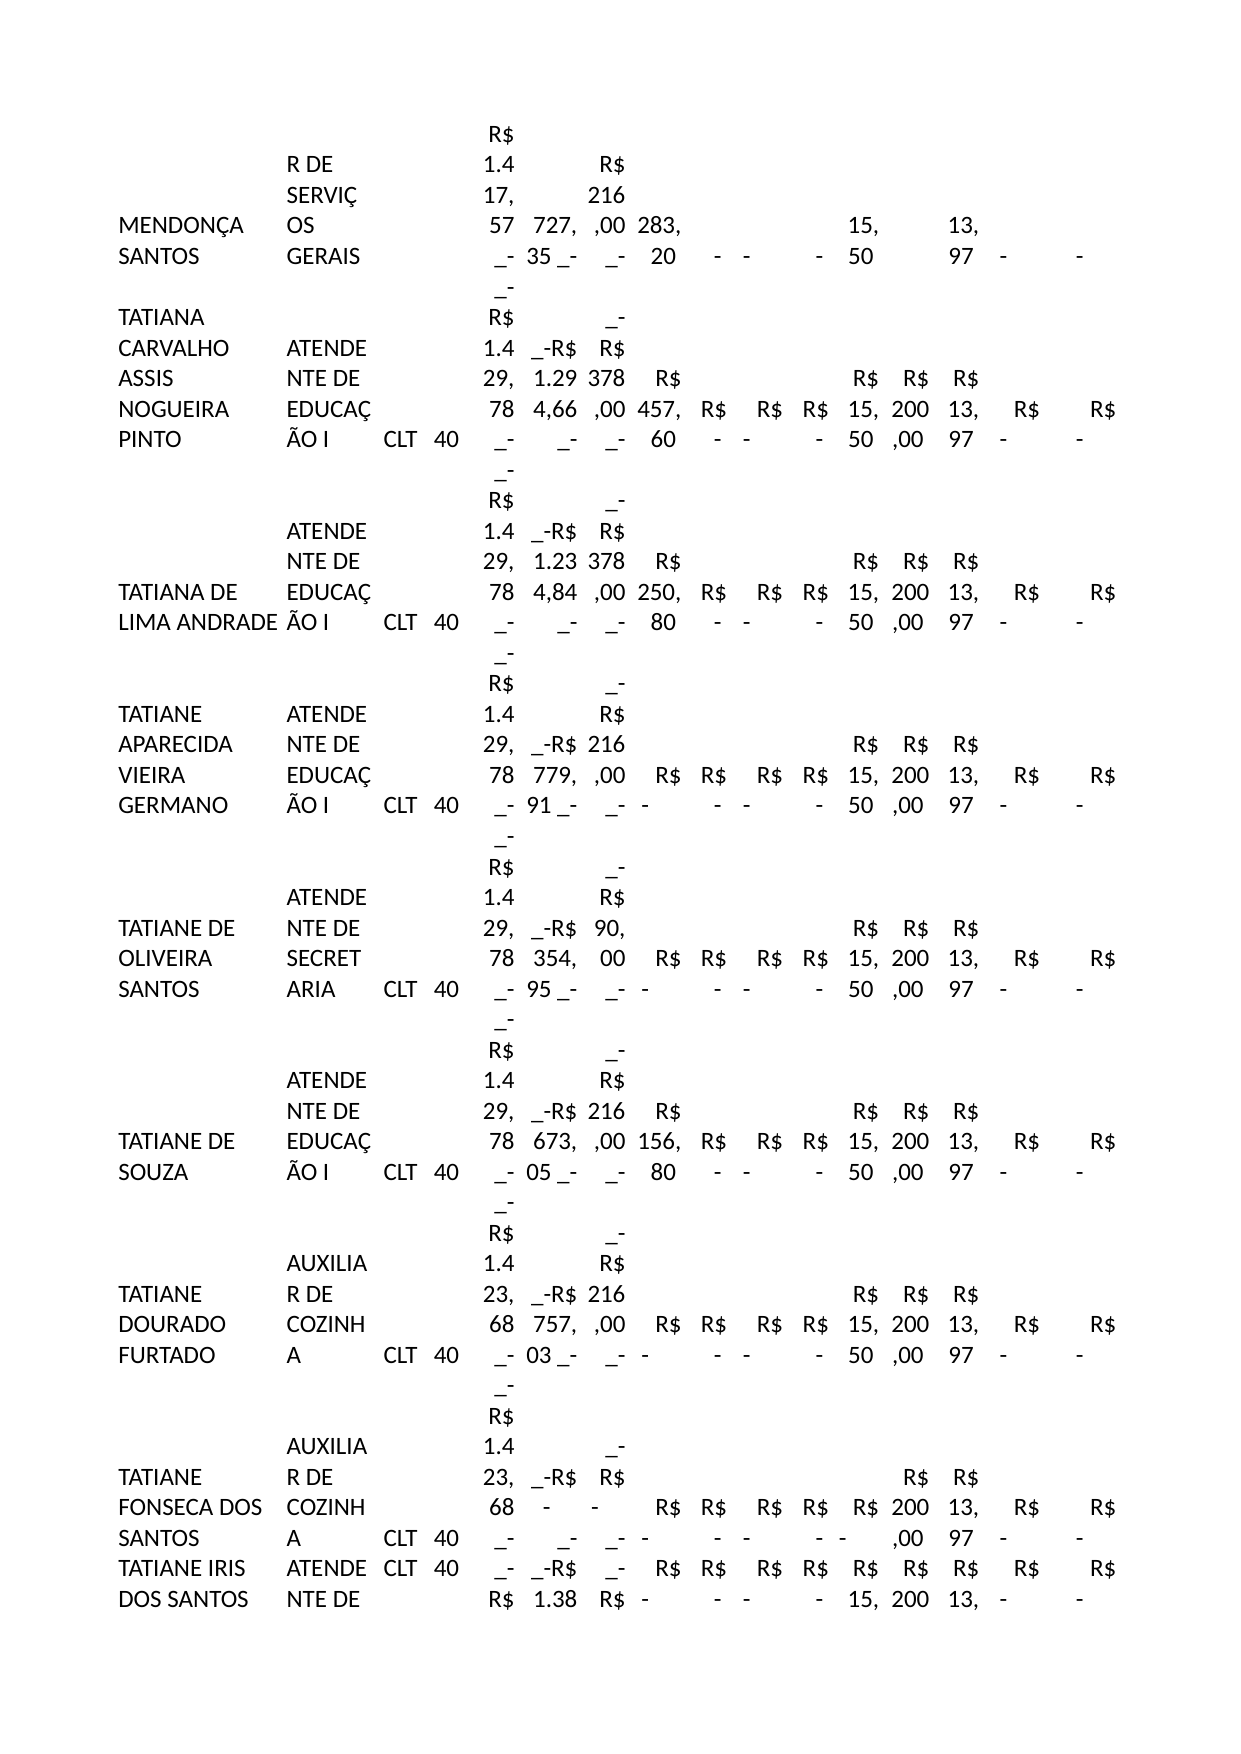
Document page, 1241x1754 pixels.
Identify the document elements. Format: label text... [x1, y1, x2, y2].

table_cell R$ 200,00 [882, 1370, 932, 1553]
table_cell R$ 13,97 [932, 1003, 982, 1186]
table_cell AUXILIAR DE COZINHA [283, 1186, 376, 1369]
table_cell R$ 15, [832, 1553, 882, 1614]
table_cell _-R$ 673,05 _- [517, 1003, 580, 1186]
table_cell _-R$ 1.429,78 _- [468, 271, 517, 454]
table_cell _-R$ 1.429,78 _- [468, 637, 517, 820]
table_cell R$ - [1043, 1003, 1119, 1186]
table_cell R$ 15,50 [832, 637, 882, 820]
table_cell R$ - [1043, 271, 1119, 454]
table_cell R$ - [982, 820, 1043, 1003]
table_cell R$ - [684, 1370, 730, 1553]
table_cell R$ - [684, 1186, 730, 1369]
table_cell R$ - [730, 1370, 786, 1553]
table_cell 40 [425, 1553, 467, 1614]
table_cell 40 [425, 1370, 467, 1553]
table_cell CLT [376, 271, 424, 454]
table_cell [786, 118, 832, 271]
table_cell [882, 118, 932, 271]
table_cell R$ - [1043, 820, 1119, 1003]
table_cell CLT [376, 454, 424, 637]
table_cell R$ 15,50 [832, 820, 882, 1003]
table_cell 40 [425, 1003, 467, 1186]
table_cell R$ - [684, 637, 730, 820]
table_cell R$ - [684, 1553, 730, 1614]
table_cell _-R$ 757,03 _- [517, 1186, 580, 1369]
table_cell CLT [376, 820, 424, 1003]
table_cell R$ 15,50 [832, 1003, 882, 1186]
table_cell R$ 13,97 [932, 271, 982, 454]
table_cell R$ 200,00 [882, 1003, 932, 1186]
table_cell _-R$ 378,00 _- [580, 454, 628, 637]
table_cell CLT [376, 1370, 424, 1553]
table_cell 40 [425, 637, 467, 820]
table_cell _-R$ 1.423,68 _- [468, 1370, 517, 1553]
table_cell R$ 15,50 [832, 271, 882, 454]
table_cell _-R$ 1.294,66 _- [517, 271, 580, 454]
table_cell R$ 200,00 [882, 271, 932, 454]
table_cell _-R$ 779,91 _- [517, 637, 580, 820]
table_cell R$ - [730, 1553, 786, 1614]
table_cell R$ 200,00 [882, 637, 932, 820]
table_cell ATENDENTE DE EDUCAÇÃO I [283, 271, 376, 454]
table_cell R$ - [786, 820, 832, 1003]
table_cell R DE SERVIÇOS GERAIS [283, 118, 376, 271]
table_cell R$ - [684, 271, 730, 454]
table_cell R$ - [1043, 1186, 1119, 1369]
table_cell R$ - [730, 1003, 786, 1186]
table_cell CLT [376, 1553, 424, 1614]
table_cell R$ - [786, 1370, 832, 1553]
table_cell R$ 13,97 [932, 1186, 982, 1369]
table_cell CLT [376, 637, 424, 820]
table_cell R$ - [982, 271, 1043, 454]
table_cell R$ 200 [882, 1553, 932, 1614]
table_cell R$ 200,00 [882, 1186, 932, 1369]
table_cell _-R$ 1.234,84 _- [517, 454, 580, 637]
table_cell R$ - [786, 637, 832, 820]
table_cell R$ 13, [932, 1553, 982, 1614]
table_cell R$ 13,97 [932, 1370, 982, 1553]
table_cell R$ 200,00 [882, 820, 932, 1003]
table_cell R$ - [786, 271, 832, 454]
table_cell R$ 200,00 [882, 454, 932, 637]
table_cell R$ - [982, 1370, 1043, 1553]
table_cell R$ - [786, 454, 832, 637]
table_cell R$ - [982, 637, 1043, 820]
table_cell R$ 13,97 [932, 454, 982, 637]
table_cell R$ - [1043, 454, 1119, 637]
table_cell TATIANA DE LIMA ANDRADE [115, 454, 283, 637]
table_cell R$ 15,50 [832, 1186, 882, 1369]
table_cell _-R$ 354,95 _- [517, 820, 580, 1003]
table_cell R$ - [982, 454, 1043, 637]
table_cell _-R$ 1.38 [517, 1553, 580, 1614]
table_cell R$ - [628, 1186, 684, 1369]
table_cell R$ - [1043, 1370, 1119, 1553]
table_cell R$ - [730, 820, 786, 1003]
table_cell R$ 13,97 [932, 820, 982, 1003]
table_cell TATIANE IRIS DOS SANTOS [115, 1553, 283, 1614]
table_cell CLT [376, 1003, 424, 1186]
table_cell 15,50 [832, 118, 882, 271]
table_cell R$ 457,60 [628, 271, 684, 454]
table_cell 283,20 [628, 118, 684, 271]
table_cell [1043, 118, 1119, 271]
table_cell R$ - [730, 271, 786, 454]
table_cell TATIANE DE SOUZA [115, 1003, 283, 1186]
table_cell R$ - [982, 1186, 1043, 1369]
table_cell [730, 118, 786, 271]
table_cell TATIANE FONSECA DOS SANTOS [115, 1370, 283, 1553]
table_cell ATENDENTE DE SECRETARIA [283, 820, 376, 1003]
table_cell R$ - [684, 820, 730, 1003]
table_cell 727,35 _- [517, 118, 580, 271]
table_cell CLT [376, 1186, 424, 1369]
table_cell R$ - [786, 1003, 832, 1186]
table_cell R$ 1.417,57 _- [468, 118, 517, 271]
table_cell [425, 118, 467, 271]
table_cell TATIANE DOURADO FURTADO [115, 1186, 283, 1369]
table_cell R$ - [982, 1003, 1043, 1186]
table_cell R$ - [730, 454, 786, 637]
table_cell R$ - [628, 1370, 684, 1553]
table_cell R$ - [730, 1186, 786, 1369]
table_cell ATENDENTE DE EDUCAÇÃO I [283, 1003, 376, 1186]
table_cell TATIANA CARVALHO ASSIS NOGUEIRA PINTO [115, 271, 283, 454]
table_cell _-R$ [580, 1553, 628, 1614]
table_cell AUXILIAR DE COZINHA [283, 1370, 376, 1553]
table_cell _-R$ 216,00 _- [580, 1186, 628, 1369]
table_cell R$ - [786, 1553, 832, 1614]
table_cell _-R$ 90,00 _- [580, 820, 628, 1003]
table_cell _-R$ - _- [580, 1370, 628, 1553]
table_cell _-R$ 1.423,68 _- [468, 1186, 517, 1369]
table_cell R$ 250,80 [628, 454, 684, 637]
table_cell [684, 118, 730, 271]
table_cell [982, 118, 1043, 271]
table_cell R$ - [832, 1370, 882, 1553]
table_cell R$ 216,00 _- [580, 118, 628, 271]
table_cell R$ - [684, 1003, 730, 1186]
table_cell R$ 15,50 [832, 454, 882, 637]
table_cell _-R$ 216,00 _- [580, 637, 628, 820]
table_cell TATIANE APARECIDA VIEIRA GERMANO [115, 637, 283, 820]
table_cell R$ 13,97 [932, 637, 982, 820]
table_cell _-R$ - _- [517, 1370, 580, 1553]
table_cell 40 [425, 1186, 467, 1369]
table_cell MENDONÇA SANTOS [115, 118, 283, 271]
table_cell R$ - [982, 1553, 1043, 1614]
table_cell _-R$ 216,00 _- [580, 1003, 628, 1186]
table_cell _-R$ [468, 1553, 517, 1614]
table_cell _-R$ 1.429,78 _- [468, 454, 517, 637]
table_cell 40 [425, 820, 467, 1003]
table_cell _-R$ 378,00 _- [580, 271, 628, 454]
table_cell R$ - [786, 1186, 832, 1369]
table_cell R$ - [1043, 1553, 1119, 1614]
table_cell R$ - [628, 1553, 684, 1614]
table_cell R$ - [628, 637, 684, 820]
table_cell ATENDENTE DE [283, 1553, 376, 1614]
table_cell 13,97 [932, 118, 982, 271]
table_cell R$ - [730, 637, 786, 820]
table_cell 40 [425, 454, 467, 637]
table_cell _-R$ 1.429,78 _- [468, 1003, 517, 1186]
table_cell R$ - [684, 454, 730, 637]
table_cell R$ - [628, 820, 684, 1003]
table_cell R$ 156,80 [628, 1003, 684, 1186]
table_cell [376, 118, 424, 271]
table_cell _-R$ 1.429,78 _- [468, 820, 517, 1003]
table_cell 40 [425, 271, 467, 454]
table_cell ATENDENTE DE EDUCAÇÃO I [283, 454, 376, 637]
table_cell TATIANE DE OLIVEIRA SANTOS [115, 820, 283, 1003]
table_cell ATENDENTE DE EDUCAÇÃO I [283, 637, 376, 820]
table_cell R$ - [1043, 637, 1119, 820]
